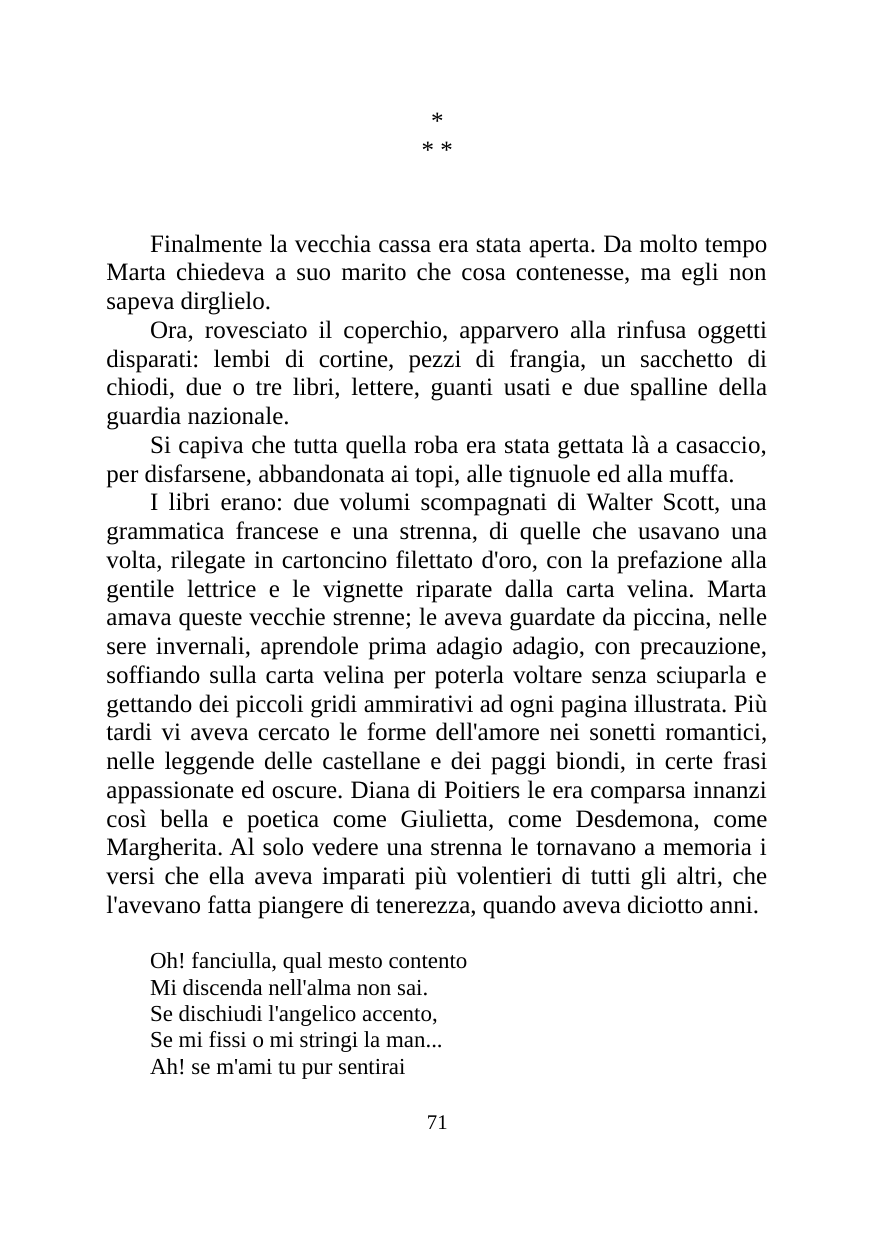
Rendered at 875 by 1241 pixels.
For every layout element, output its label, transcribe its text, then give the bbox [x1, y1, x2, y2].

text Ora, rovesciato il coperchio, apparvero alla rinfusa oggetti disparati: lembi di cortine, pezzi di frangia, un sacchetto di chiodi, due o tre libri, lettere, guanti usati e due spalline della guardia nazionale. [106, 315, 768, 430]
text Si capiva che tutta quella roba era stata gettata là a casaccio, per disfarsene, abbandonata ai topi, alle tignuole ed alla muffa. [106, 430, 768, 487]
text I libri erano: due volumi scompagnati di Walter Scott, una grammatica francese e una strenna, di quelle che usavano una volta, rilegate in cartoncino filettato d'oro, con la prefazione alla gentile lettrice e le vignette riparate dalla carta velina. Marta amava queste vecchie strenne; le aveva guardate da piccina, nelle sere invernali, aprendole prima adagio adagio, con precauzione, soffiando sulla carta velina per poterla voltare senza sciuparla e gettando dei piccoli gridi ammirativi ad ogni pagina illustrata. Più tardi vi aveva cercato le forme dell'amore nei sonetti romantici, nelle leggende delle castellane e dei paggi biondi, in certe frasi appassionate ed oscure. Diana di Poitiers le era comparsa innanzi così bella e poetica come Giulietta, come Desdemona, come Margherita. Al solo vedere una strenna le tornavano a memoria i versi che ella aveva imparati più volentieri di tutti gli altri, che l'avevano fatta piangere di tenerezza, quando aveva diciotto anni. [106, 487, 768, 919]
text * * * [106, 106, 768, 164]
text Ah! se m'ami tu pur sentirai [106, 1053, 768, 1079]
text Oh! fanciulla, qual mesto contento [106, 947, 768, 974]
text Se dischiudi l'angelico accento, [106, 1000, 768, 1027]
text Finalmente la vecchia cassa era stata aperta. Da molto tempo Marta chiedeva a suo marito che cosa contenesse, ma egli non sapeva dirglielo. [106, 229, 768, 315]
text Se mi fissi o mi stringi la man... [106, 1027, 768, 1053]
text Mi discenda nell'alma non sai. [106, 974, 768, 1000]
